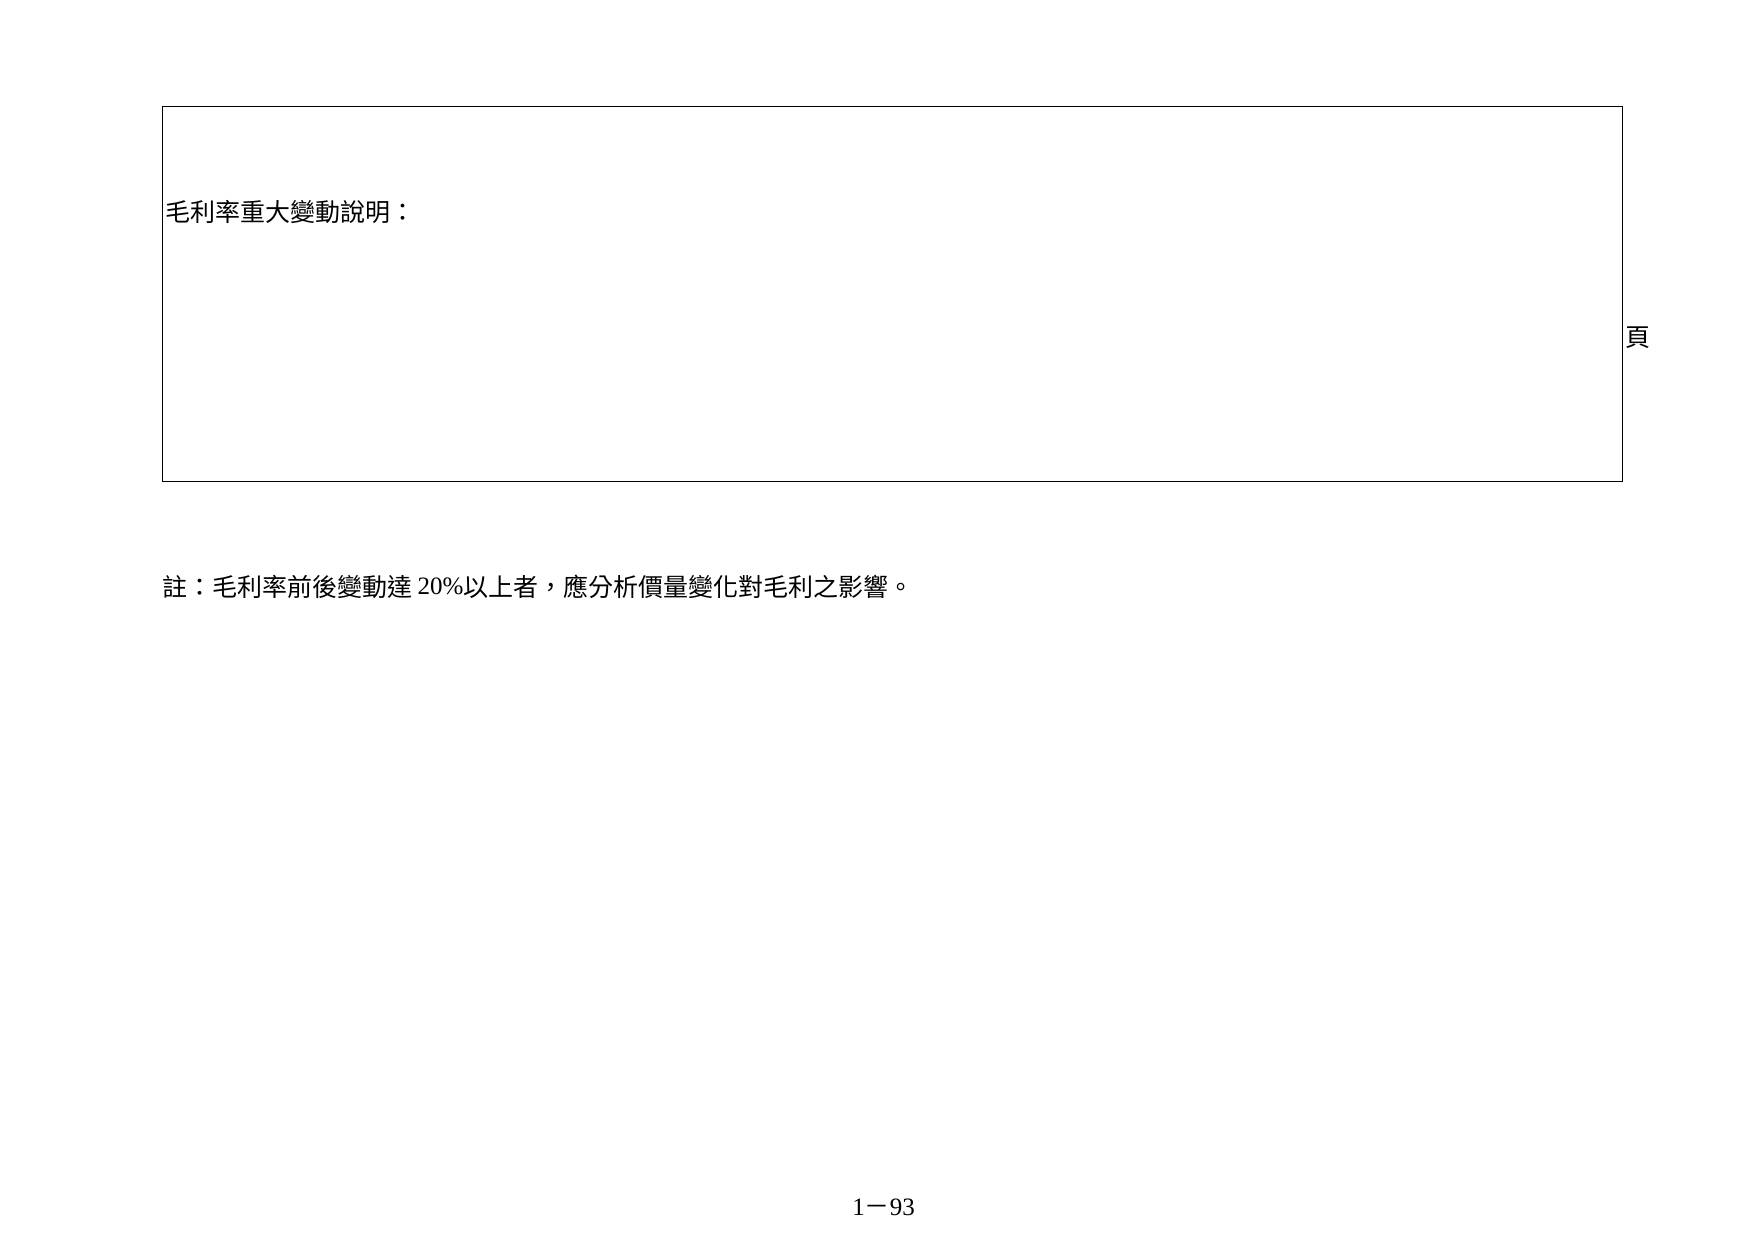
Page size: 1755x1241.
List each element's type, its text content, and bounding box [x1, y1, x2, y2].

text 註：毛利率前後變動達20%以上者，應分析價量變化對毛利之影響。 [162, 544, 1604, 606]
table_header 頁 [1623, 106, 1666, 481]
table_cell 毛利率重大變動說明： [163, 107, 1622, 481]
